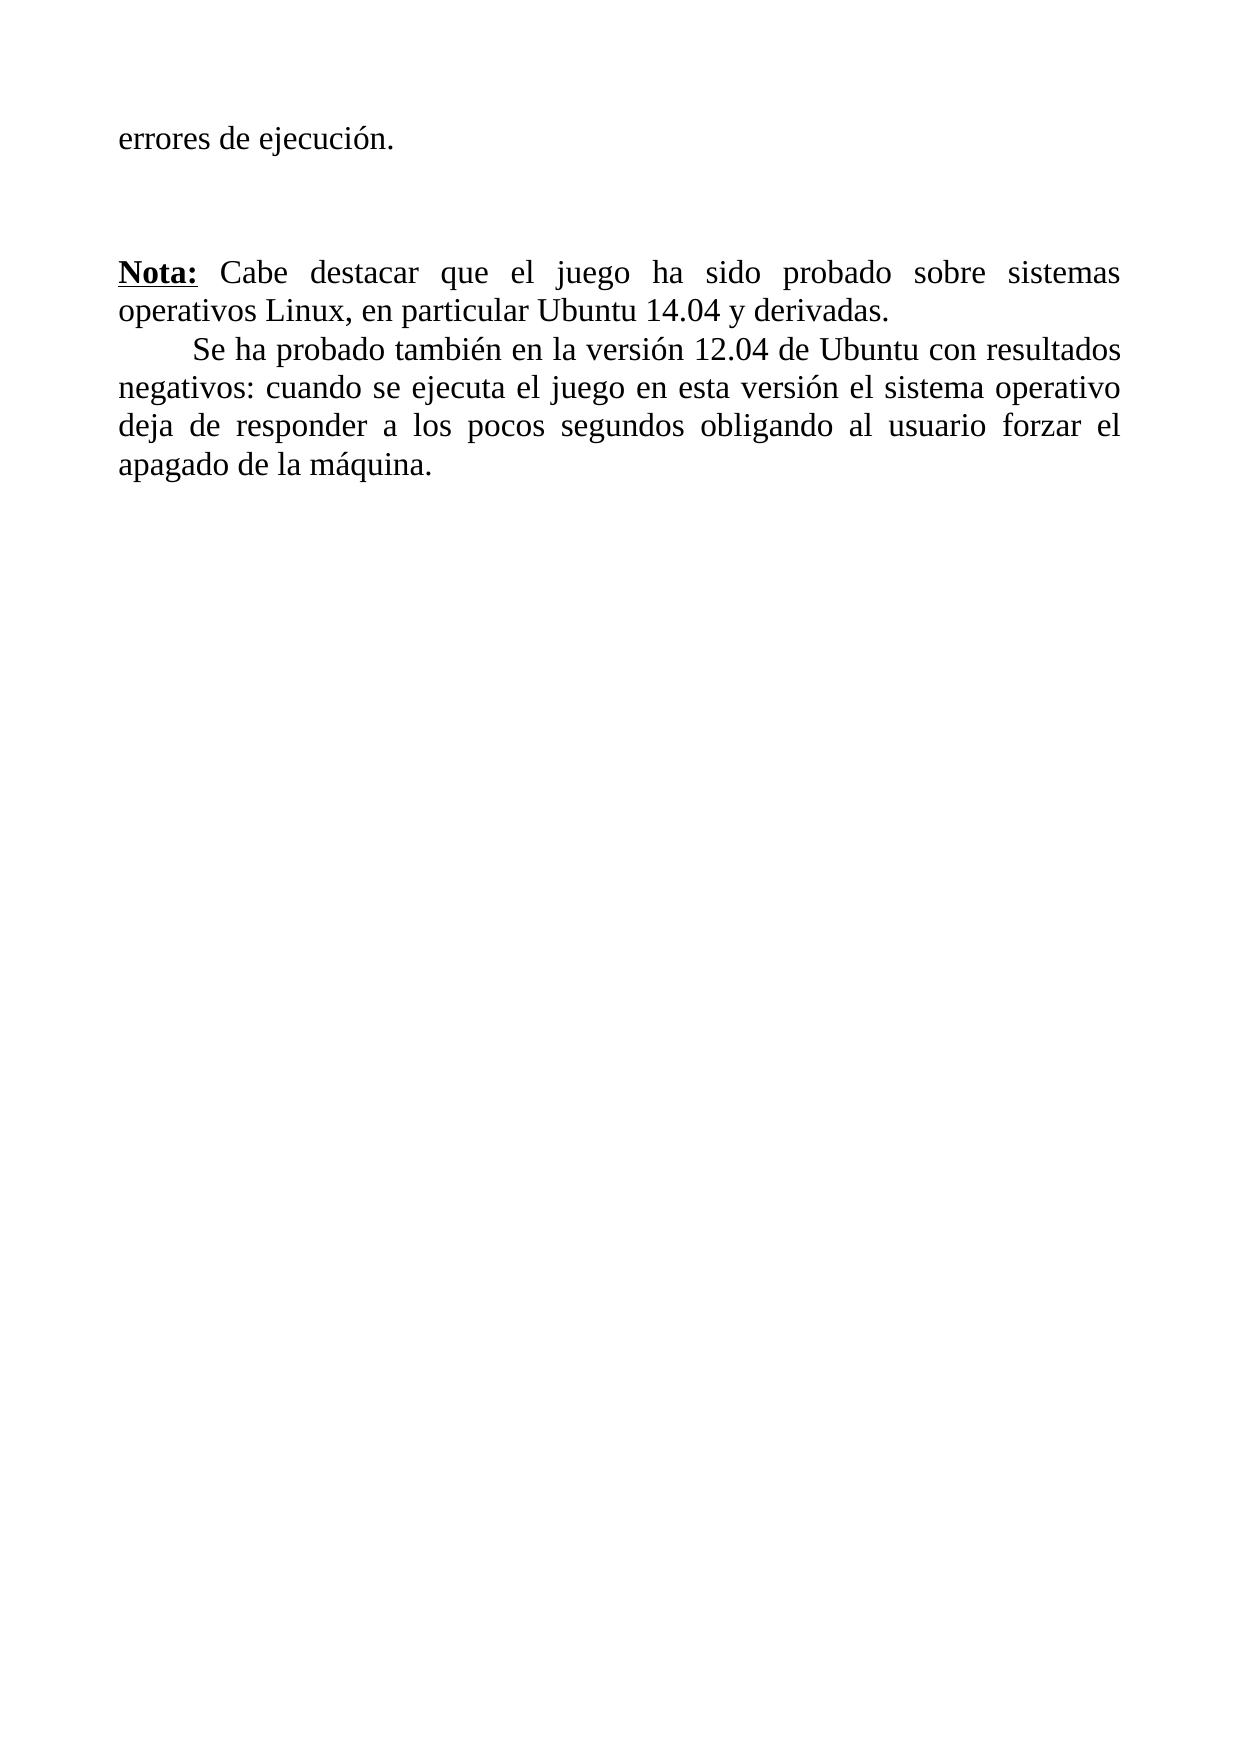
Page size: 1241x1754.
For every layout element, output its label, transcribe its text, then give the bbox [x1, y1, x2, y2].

text Se ha probado también en la versión 12.04 de Ubuntu con resultados negativos: cuando se ejecuta el juego en esta versión el sistema operativo deja de responder a los pocos segundos obligando al usuario forzar el apagado de la máquina. [118, 329, 1122, 482]
text errores de ejecución. [118, 118, 1122, 156]
text Nota: Cabe destacar que el juego ha sido probado sobre sistemas operativos Linux, en particular Ubuntu 14.04 y derivadas. [118, 252, 1122, 329]
